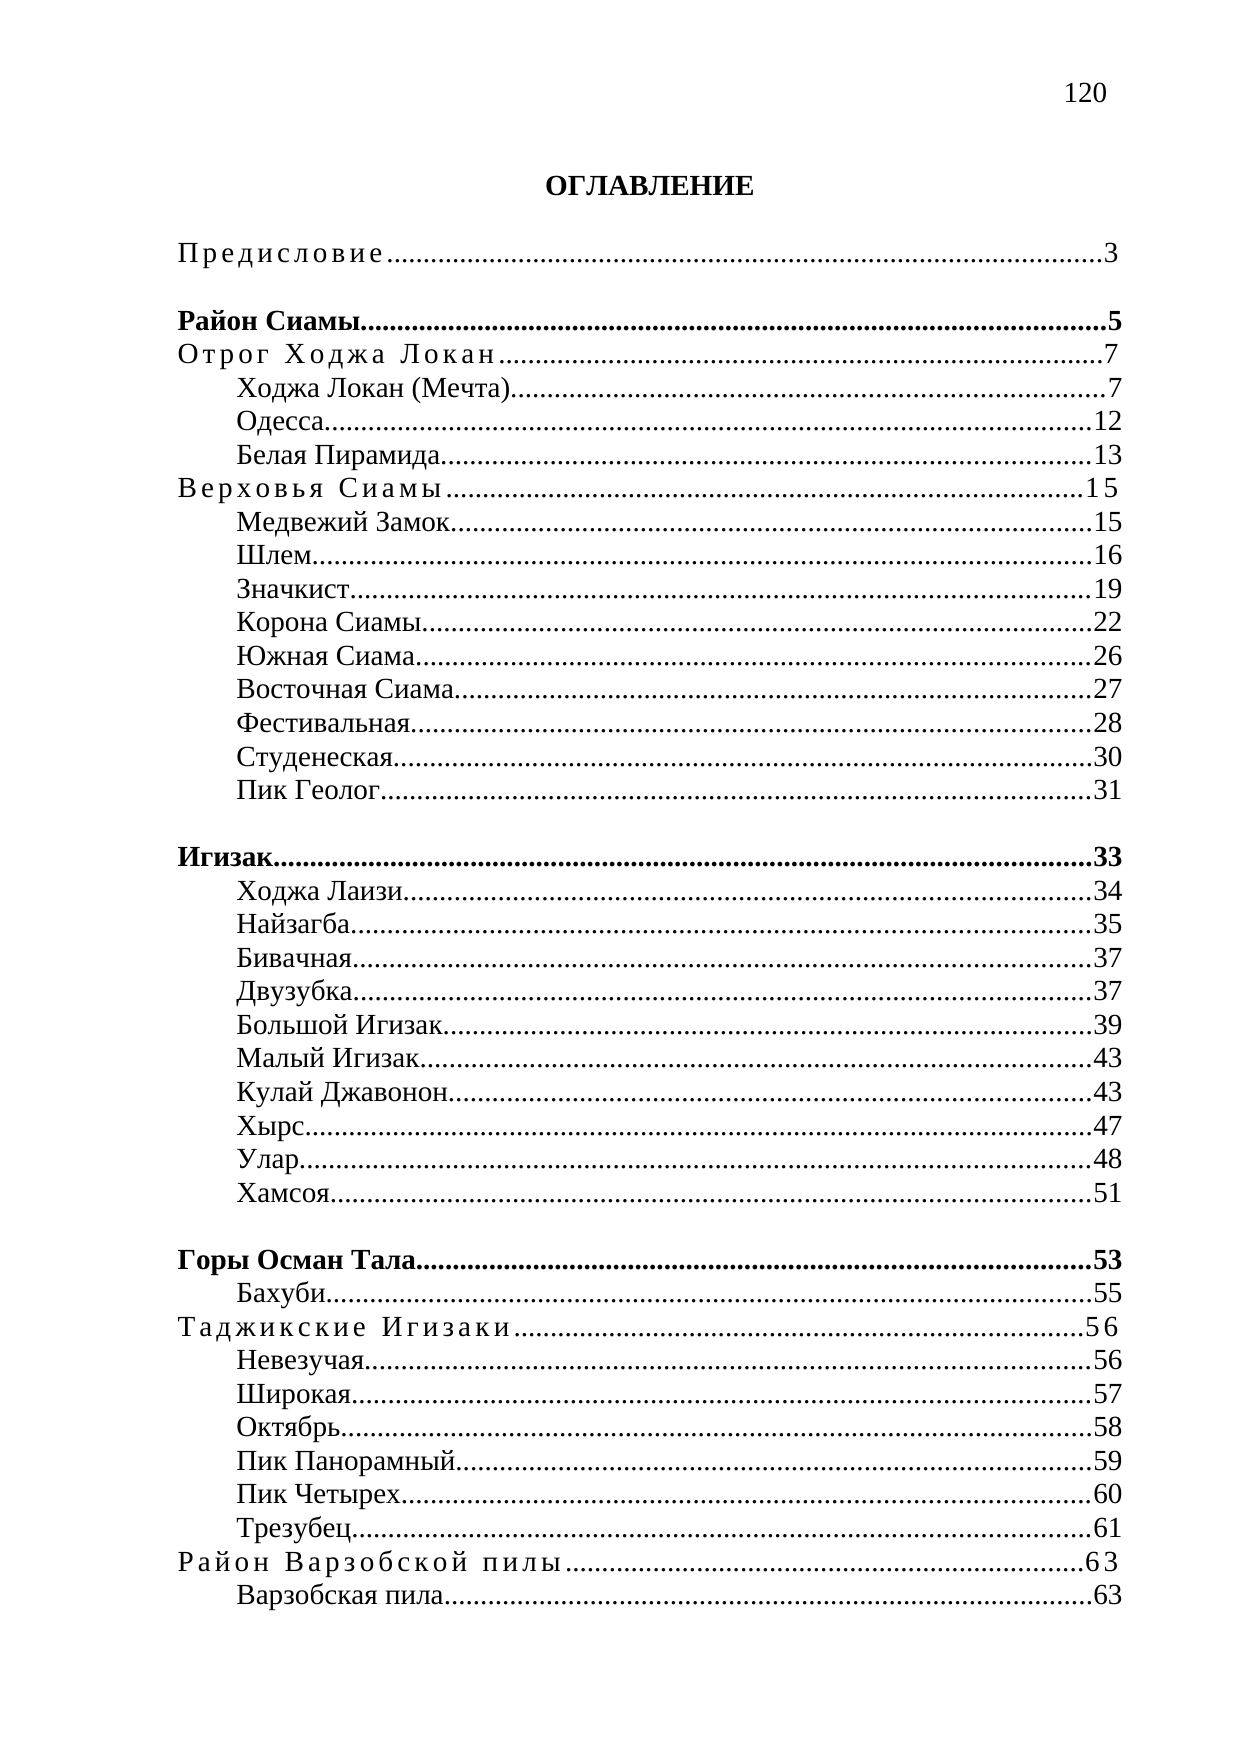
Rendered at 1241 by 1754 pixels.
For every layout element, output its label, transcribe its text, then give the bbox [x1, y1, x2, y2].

text Хамсоя 51 [177, 1175, 1122, 1208]
text Район Сиамы 5 [177, 303, 1122, 336]
text Октябрь 58 [177, 1409, 1122, 1443]
text Таджикские Игизаки 56 [177, 1309, 1122, 1342]
text Горы Осман Тала 53 [177, 1242, 1122, 1275]
text Найзагба 35 [177, 906, 1122, 940]
text Восточная Сиама 27 [177, 672, 1122, 705]
text Медвежий Замок 15 [177, 504, 1122, 537]
text Шлем 16 [177, 537, 1122, 571]
text Пик Геолог 31 [177, 772, 1122, 806]
text Одесса 12 [177, 403, 1122, 437]
text Верховья Сиамы 15 [177, 470, 1122, 504]
text Хырс 47 [177, 1108, 1122, 1141]
text Отрог Ходжа Локан 7 [177, 336, 1122, 370]
text Бивачная 37 [177, 940, 1122, 973]
text Малый Игизак 43 [177, 1041, 1122, 1074]
text Трезубец 61 [177, 1510, 1122, 1544]
text Двузубка 37 [177, 973, 1122, 1007]
text Ходжа Локан (Мечта) 7 [177, 370, 1122, 403]
text Бахуби 55 [177, 1275, 1122, 1309]
text Значкист 19 [177, 571, 1122, 604]
text Кулай Джавонон 43 [177, 1074, 1122, 1108]
text Студенеская 30 [177, 739, 1122, 772]
text Ходжа Лаизи 34 [177, 873, 1122, 906]
text ОГЛАВЛЕНИЕ [177, 168, 1122, 202]
text Пик Панорамный 59 [177, 1443, 1122, 1477]
text Предисловие 3 [177, 236, 1122, 269]
text Южная Сиама 26 [177, 638, 1122, 672]
text Варзобская пила 63 [177, 1577, 1122, 1611]
text Корона Сиамы 22 [177, 604, 1122, 638]
text Игизак 33 [177, 839, 1122, 873]
text Большой Игизак 39 [177, 1007, 1122, 1041]
text Район Варзобской пилы 63 [177, 1544, 1122, 1577]
text Белая Пирамида 13 [177, 437, 1122, 470]
text Невезучая 56 [177, 1342, 1122, 1376]
text Улар 48 [177, 1141, 1122, 1175]
text Широкая 57 [177, 1376, 1122, 1409]
text Фестивальная 28 [177, 705, 1122, 739]
text Пик Четырех 60 [177, 1477, 1122, 1510]
